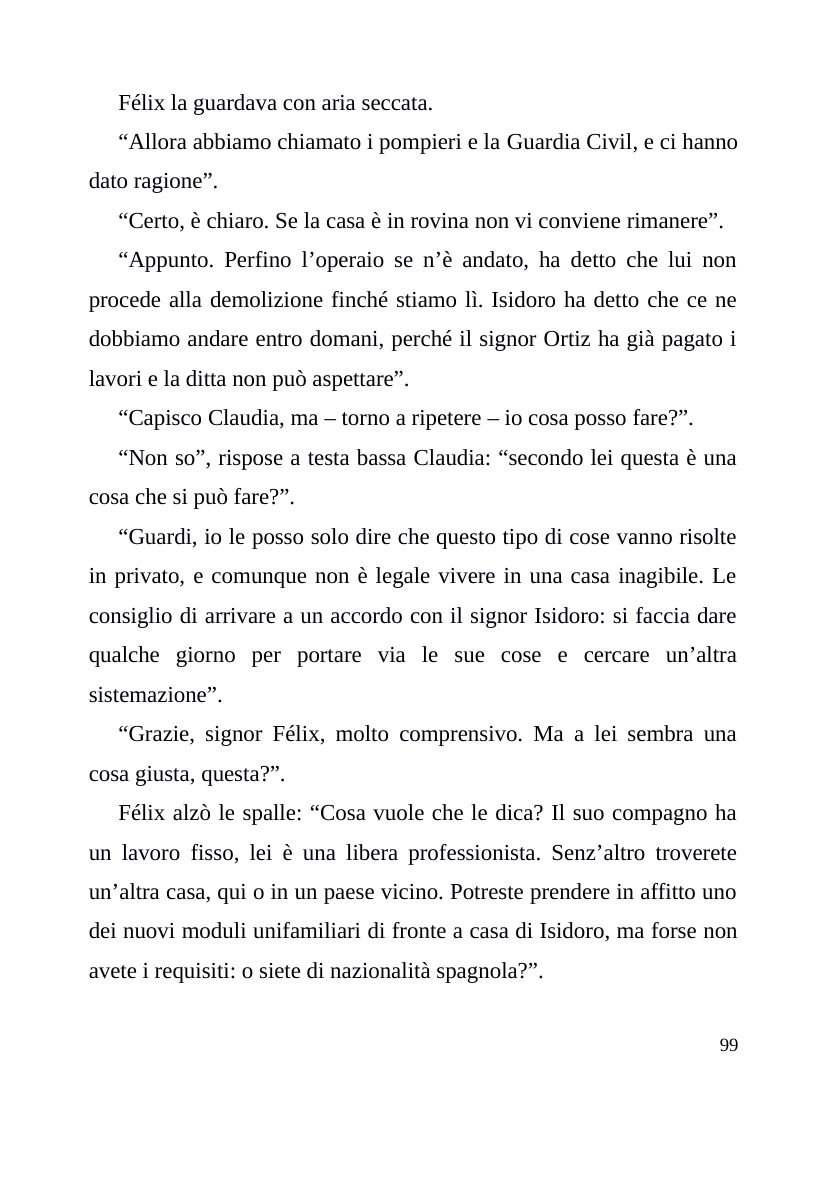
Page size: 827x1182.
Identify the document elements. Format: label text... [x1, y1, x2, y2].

text “Guardi, io le posso solo dire che questo tipo di cose vanno risolte in privato, e comunque non è legale vivere in una casa inagibile. Le consiglio di arrivare a un accordo con il signor Isidoro: si faccia dare qualche giorno per portare via le sue cose e cercare un’altra sistemazione”. [88, 523, 738, 707]
text Félix la guardava con aria seccata. [88, 88, 738, 115]
text “Allora abbiamo chiamato i pompieri e la Guardia Civil, e ci hanno dato ragione”. [88, 128, 738, 194]
text “Certo, è chiaro. Se la casa è in rovina non vi conviene rimanere”. [88, 207, 738, 233]
text “Grazie, signor Félix, molto comprensivo. Ma a lei sembra una cosa giusta, questa?”. [88, 720, 738, 786]
text “Capisco Claudia, ma – torno a ripetere – io cosa posso fare?”. [88, 404, 738, 431]
text Félix alzò le spalle: “Cosa vuole che le dica? Il suo compagno ha un lavoro fisso, lei è una libera professionista. Senz’altro troverete un’altra casa, qui o in un paese vicino. Potreste prendere in affitto uno dei nuovi moduli unifamiliari di fronte a casa di Isidoro, ma forse non avete i requisiti: o siete di nazionalità spagnola?”. [88, 799, 738, 983]
text “Non so”, rispose a testa bassa Claudia: “secondo lei questa è una cosa che si può fare?”. [88, 444, 738, 510]
text “Appunto. Perfino l’operaio se n’è andato, ha detto che lui non procede alla demolizione finché stiamo lì. Isidoro ha detto che ce ne dobbiamo andare entro domani, perché il signor Ortiz ha già pagato i lavori e la ditta non può aspettare”. [88, 246, 738, 391]
